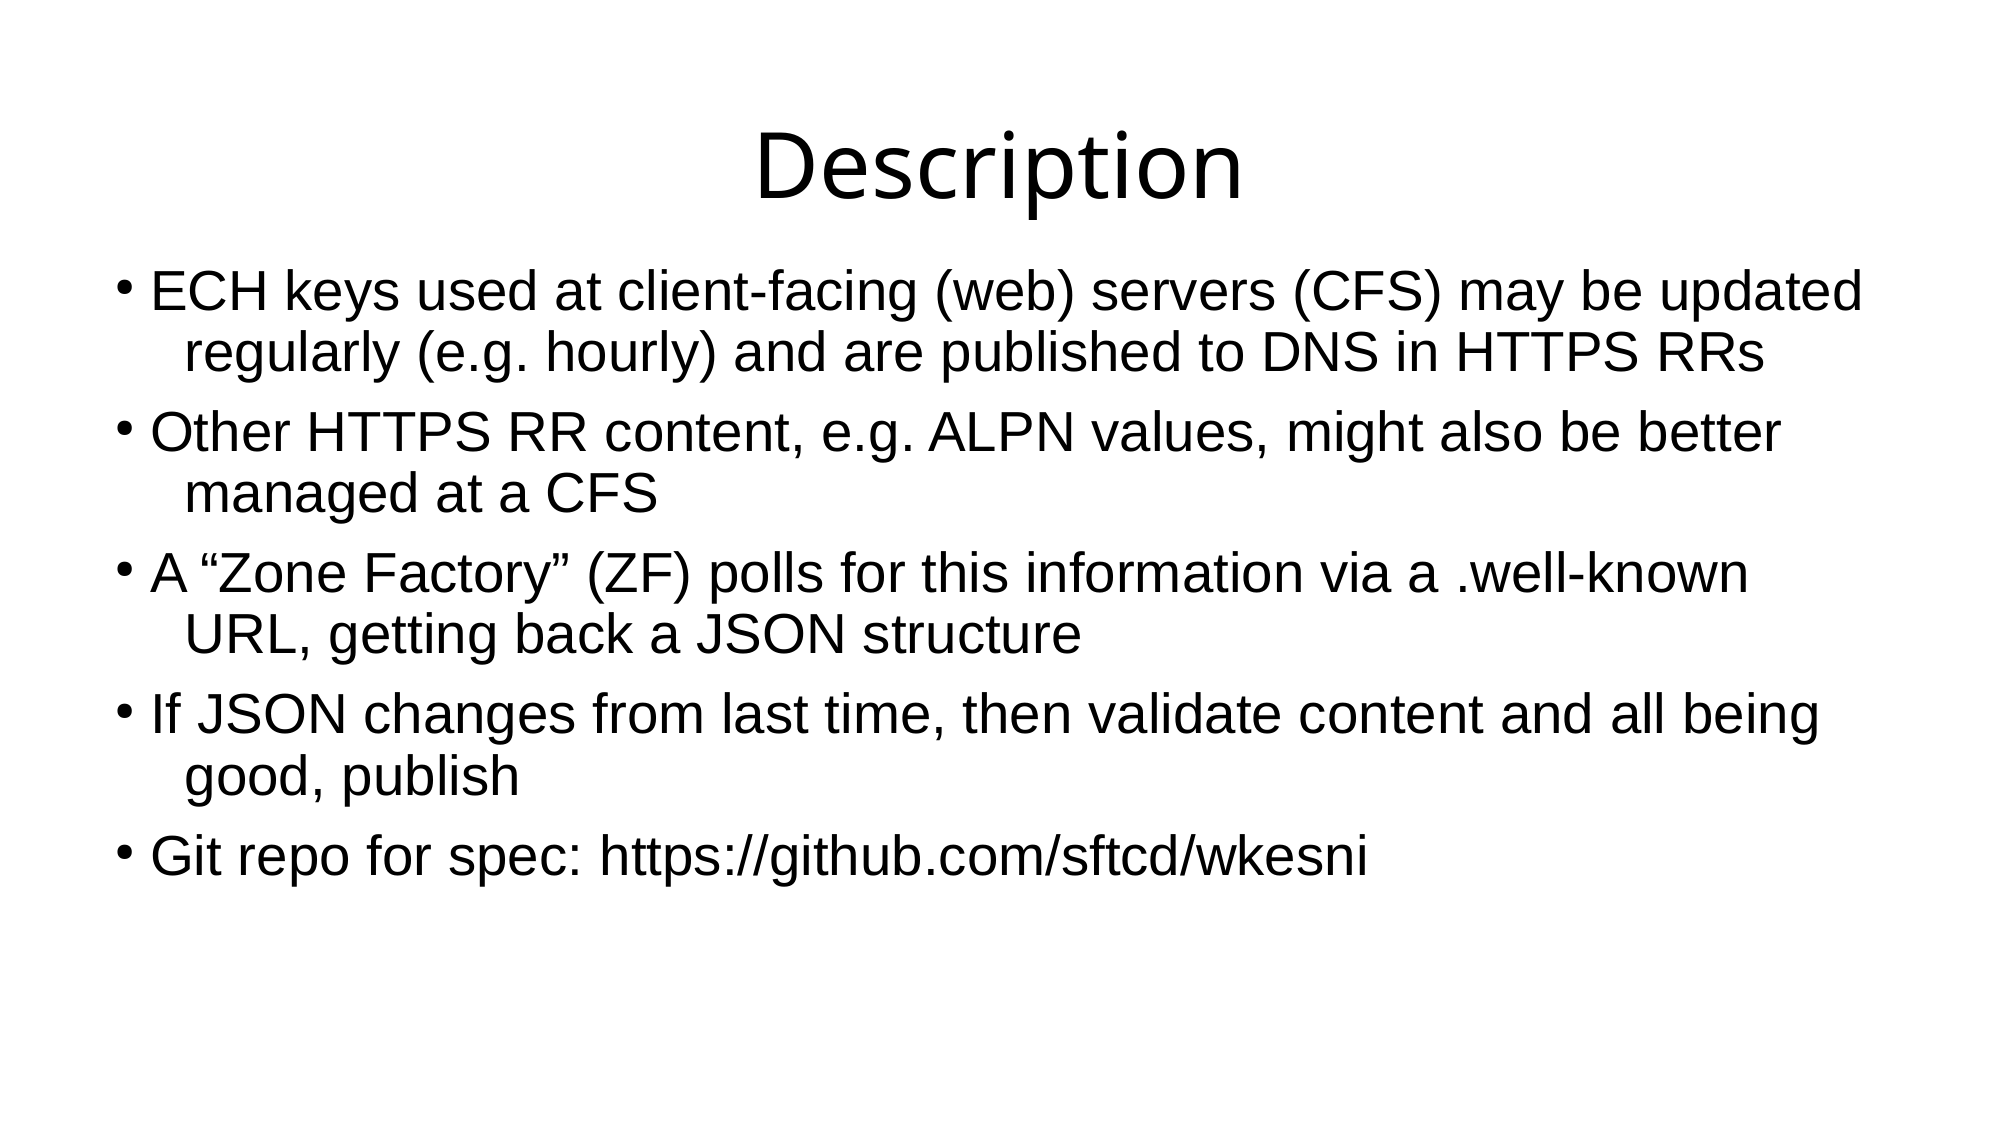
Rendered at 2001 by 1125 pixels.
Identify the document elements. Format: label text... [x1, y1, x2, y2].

list ECH keys used at client-facing (web) servers (CFS) may be updated regularly (e.g. hourly) and are published to DNS in HTTPS RRs Other HTTPS RR content, e.g. ALPN values, might also be better managed at a CFS A “Zone Factory” (ZF) polls for this information via a .well-known URL, getting back a JSON structure If JSON changes from last time, then validate content and all being good, publish Git repo for spec: https://github.com/sftcd/wkesni [100, 253, 1900, 907]
title Description [137, 59, 1863, 253]
